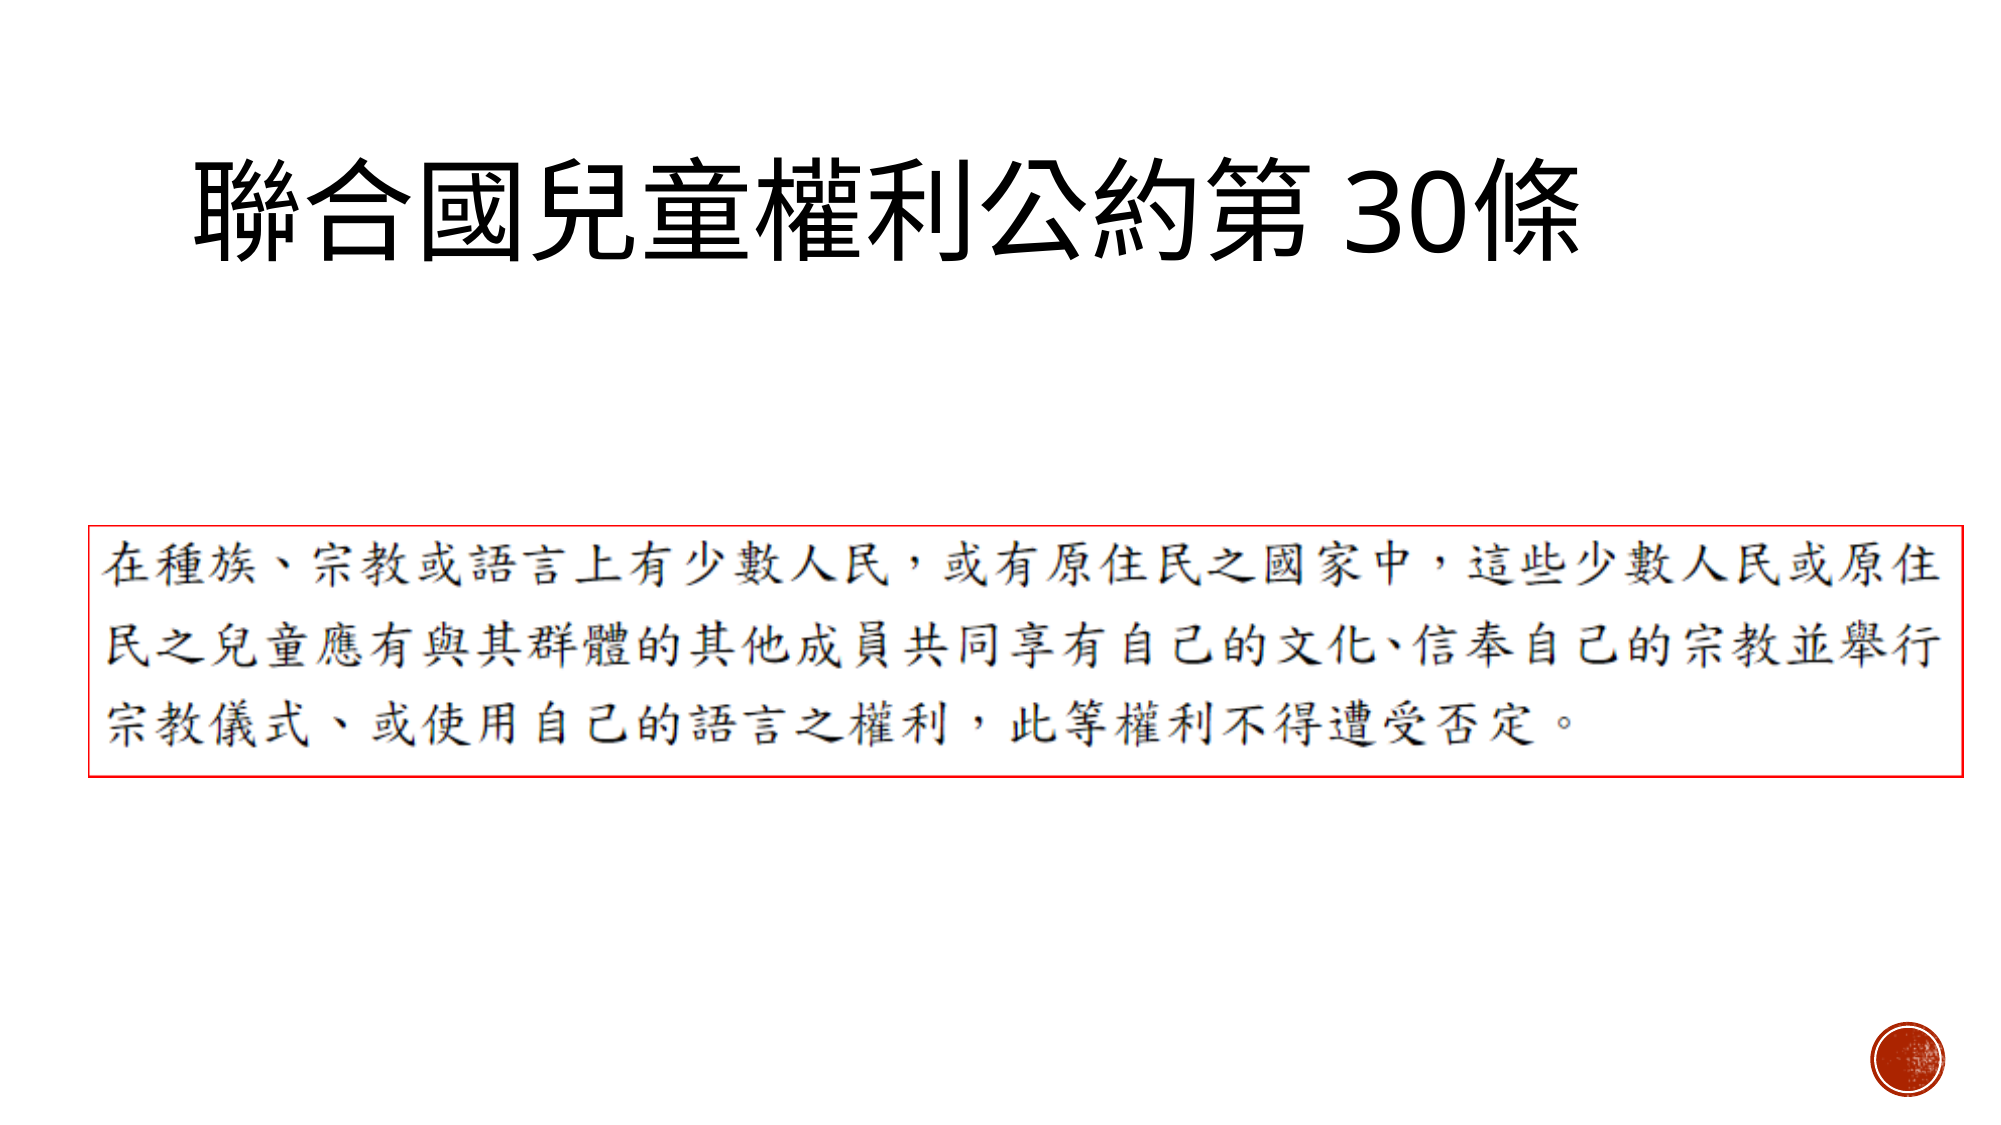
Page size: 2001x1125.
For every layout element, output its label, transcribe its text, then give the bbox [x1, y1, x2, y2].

picture [88, 525, 1964, 778]
title 聯合國兒童權利公約第30條 [175, 79, 1826, 344]
